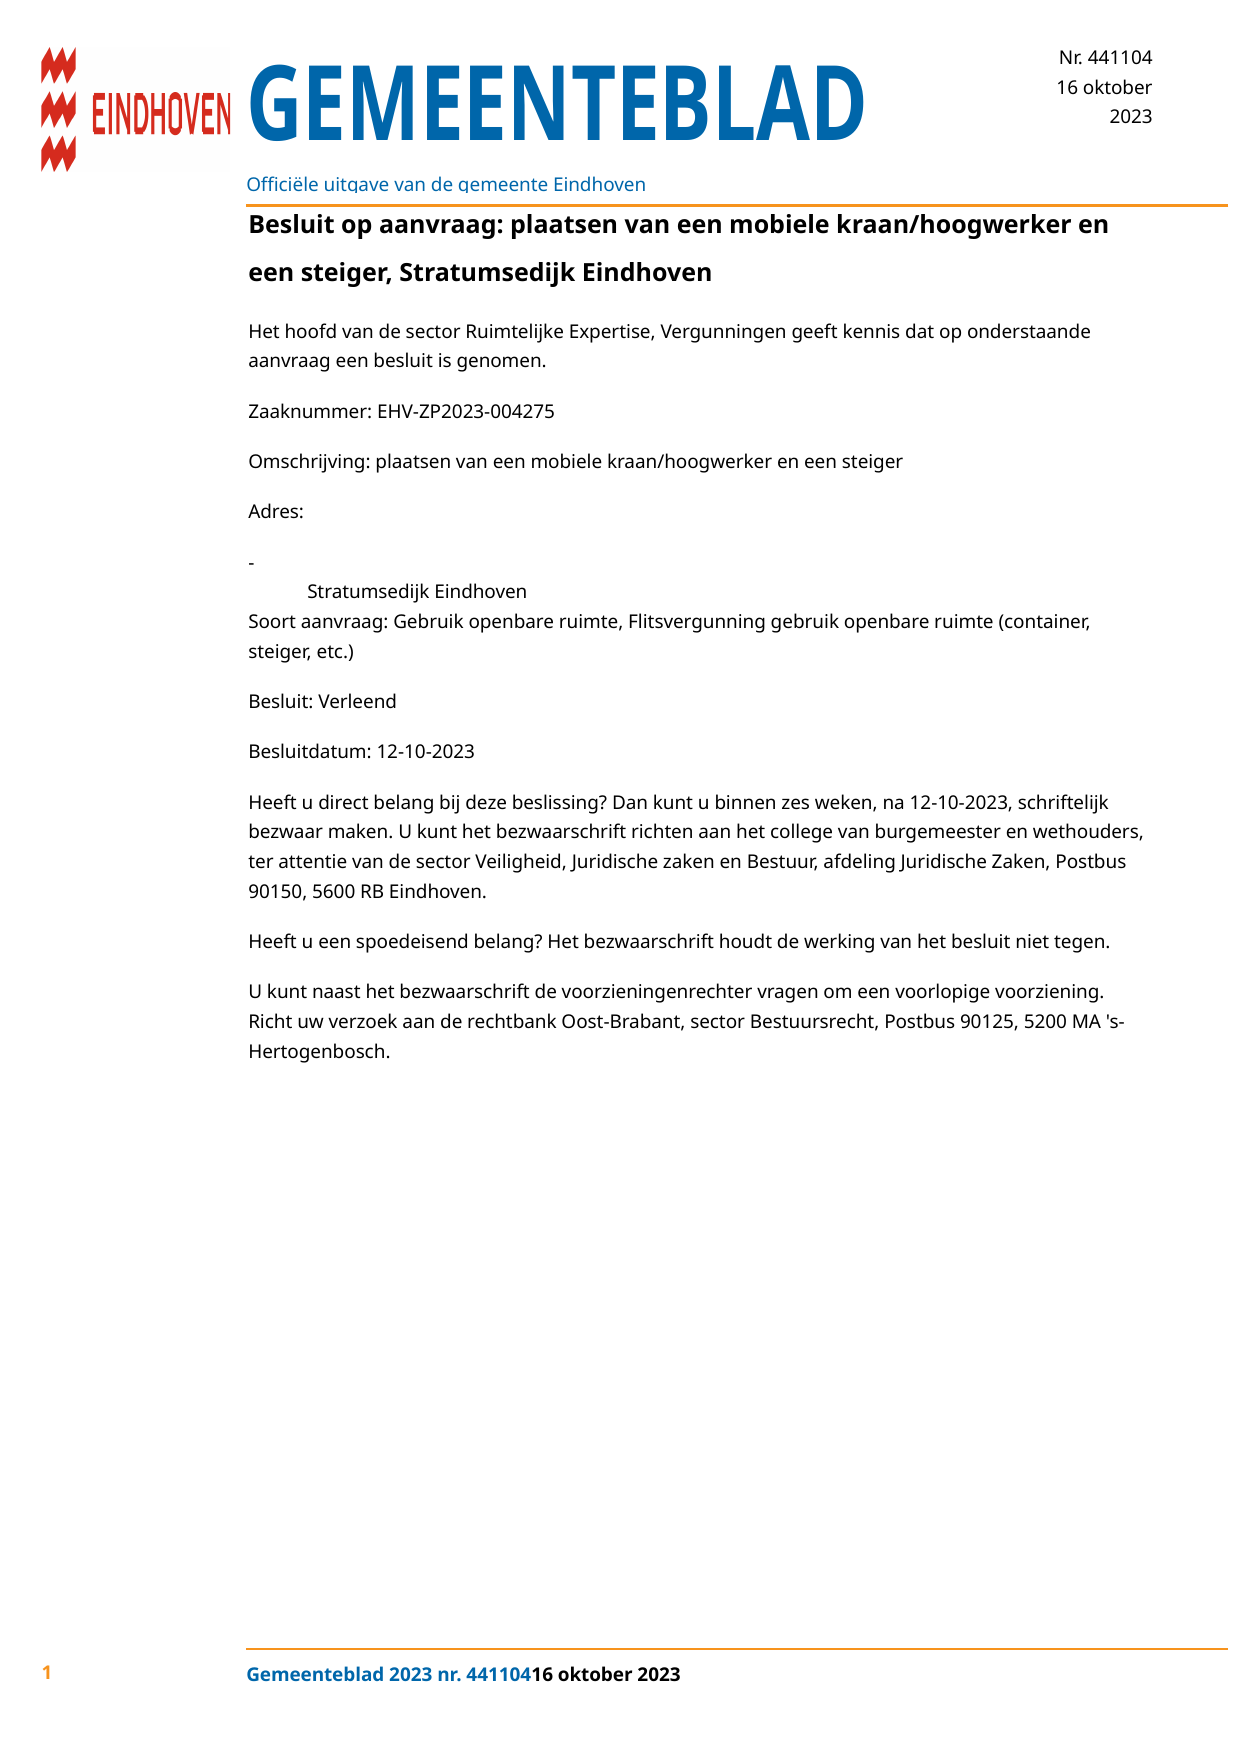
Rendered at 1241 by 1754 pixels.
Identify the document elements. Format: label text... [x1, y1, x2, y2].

picture [41, 47, 231, 172]
text Soort aanvraag: Gebruik openbare ruimte, Flitsvergunning gebruik openbare ruimte (container, steiger, etc.) [248, 608, 1152, 664]
text Omschrijving: plaatsen van een mobiele kraan/hoogwerker en een steiger [248, 448, 1152, 474]
text Zaaknummer: EHV-ZP2023-004275 [248, 398, 1152, 424]
text Adres: [248, 499, 1152, 524]
text Het hoofd van de sector Ruimtelijke Expertise, Vergunningen geeft kennis dat op onderstaande aanvraag een besluit is genomen. [248, 318, 1152, 373]
text Besluitdatum: 12-10-2023 [248, 739, 1152, 764]
text U kunt naast het bezwaarschrift de voorzieningenrechter vragen om een voorlopige voorziening. Richt uw verzoek aan de rechtbank Oost-Brabant, sector Bestuursrecht, Postbus 90125, 5200 MA 's-Hertogenbosch. [248, 979, 1152, 1064]
text Heeft u direct belang bij deze beslissing? Dan kunt u binnen zes weken, na 12-10-2023, schriftelijk bezwaar maken. U kunt het bezwaarschrift richten aan het college van burgemeester en wethouders, ter attentie van de sector Veiligheid, Juridische zaken en Bestuur, afdeling Juridische Zaken, Postbus 90150, 5600 RB Eindhoven. [248, 789, 1152, 904]
text Besluit: Verleend [248, 688, 1152, 714]
text Besluit op aanvraag: plaatsen van een mobiele kraan/hoogwerker en een steiger, Stratumsedijk Eindhoven [248, 207, 1152, 288]
list Stratumsedijk Eindhoven [248, 579, 1152, 604]
text Heeft u een spoedeisend belang? Het bezwaarschrift houdt de werking van het besluit niet tegen. [248, 928, 1152, 954]
